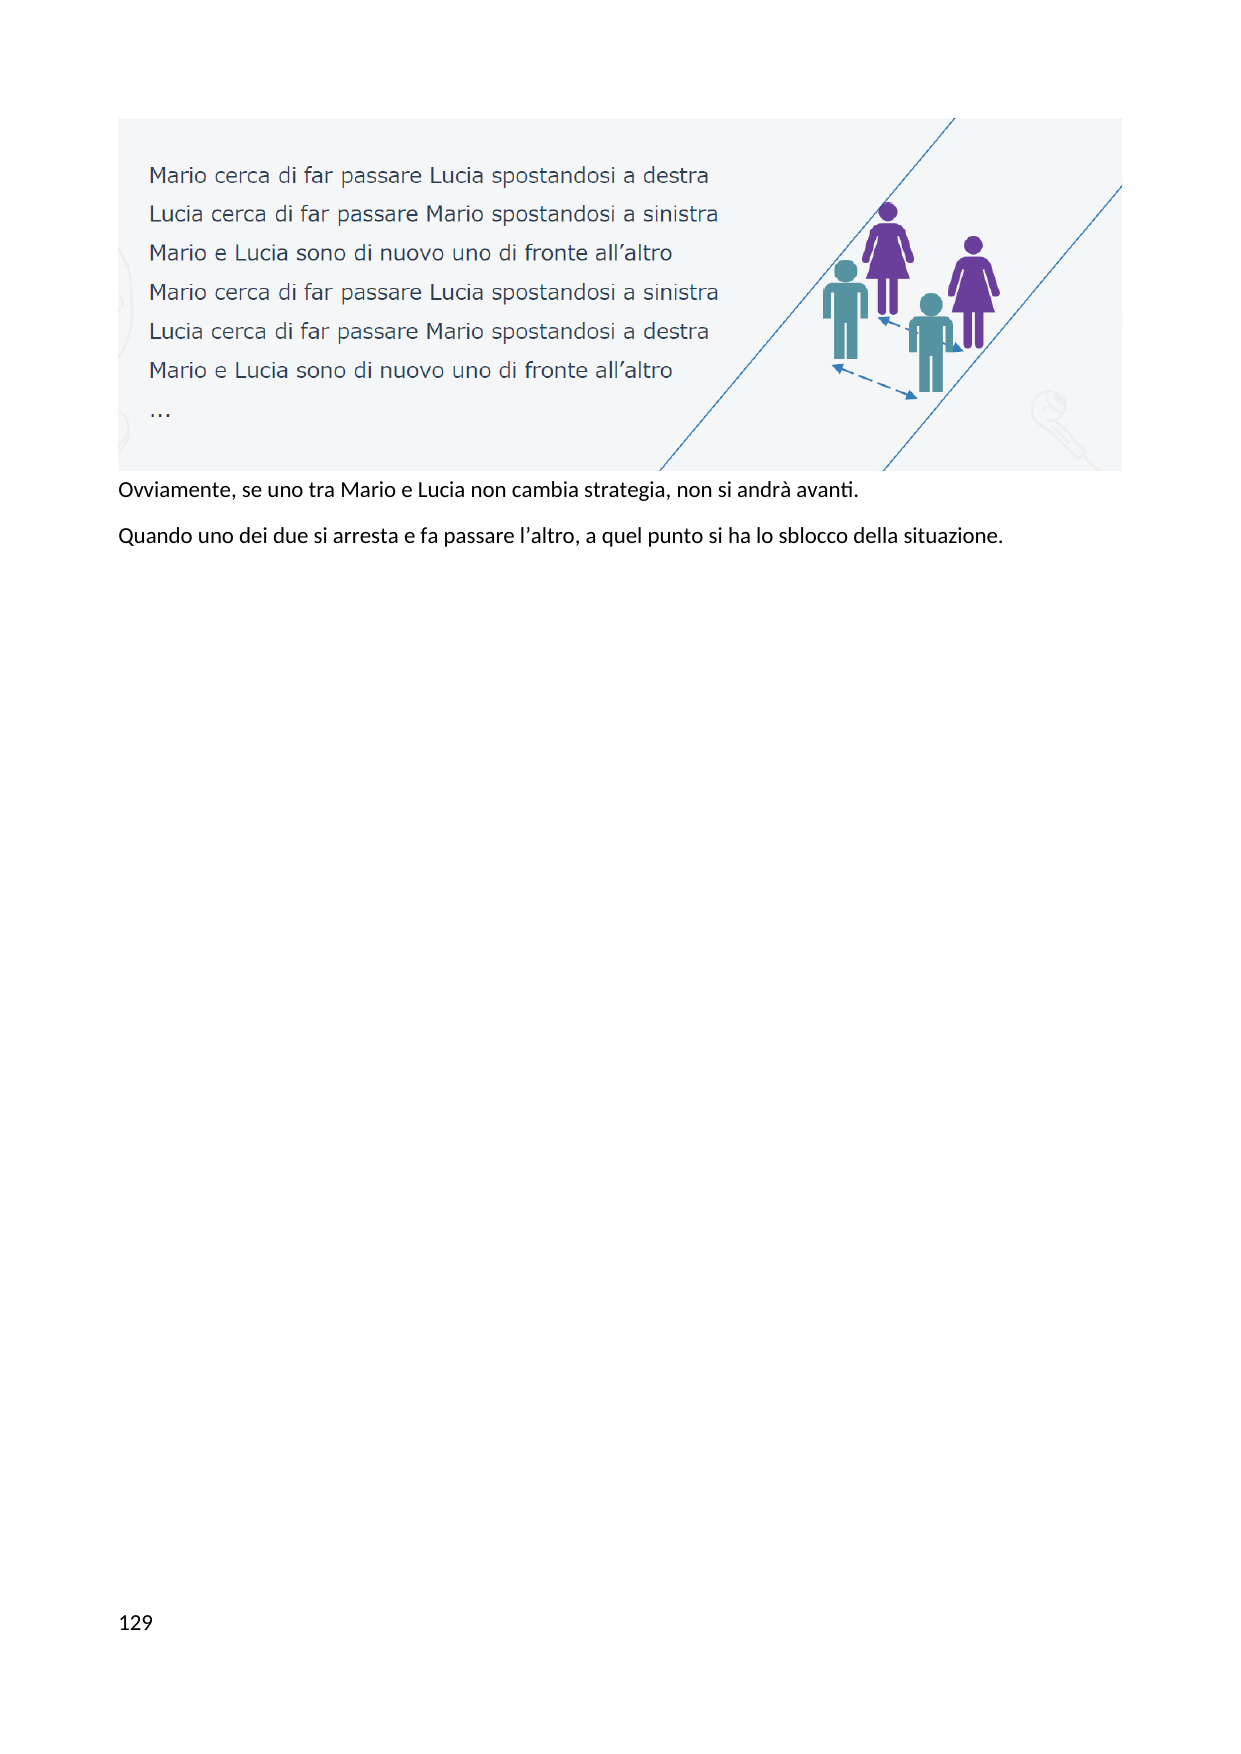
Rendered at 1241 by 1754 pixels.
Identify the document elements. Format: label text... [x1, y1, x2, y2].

text Ovviamente, se uno tra Mario e Lucia non cambia strategia, non si andrà avanti. [118, 471, 1122, 503]
picture [118, 118, 1123, 471]
text Quando uno dei due si arresta e fa passare l’altro, a quel punto si ha lo sblocco della situazione. [118, 521, 1122, 549]
